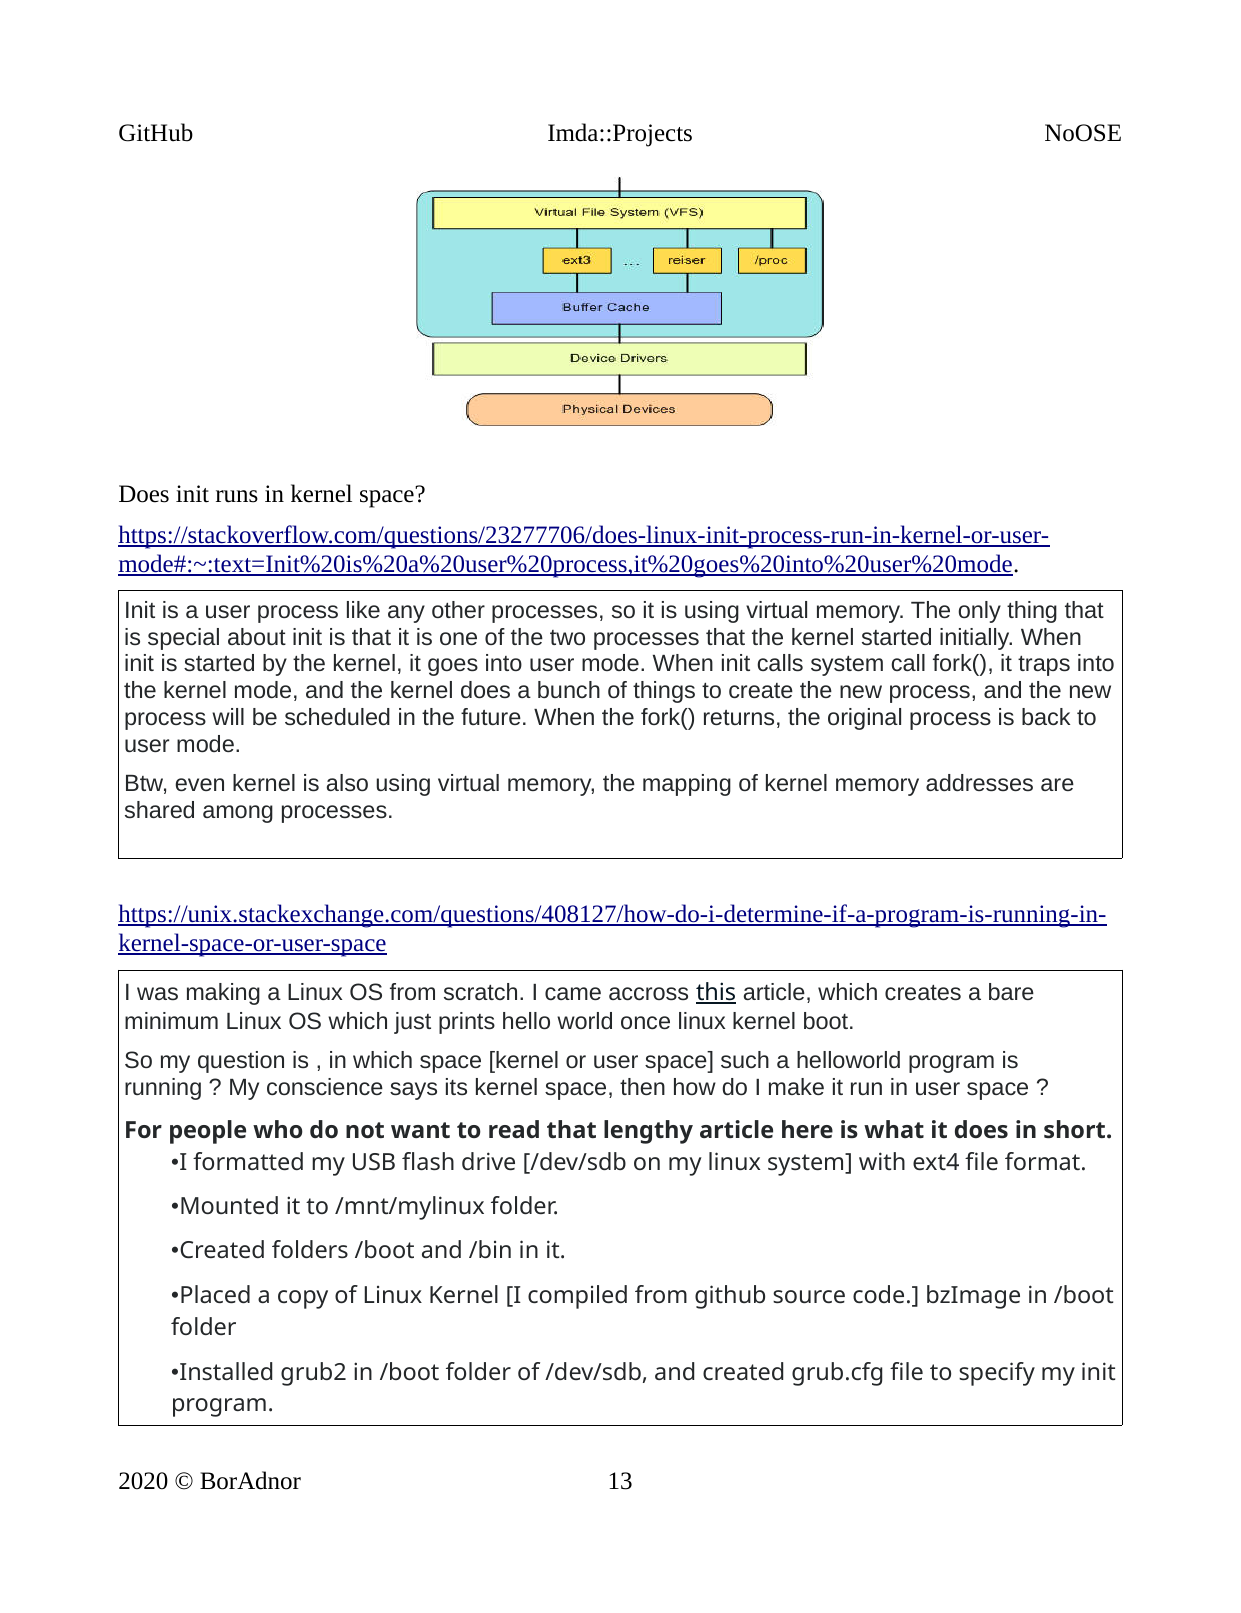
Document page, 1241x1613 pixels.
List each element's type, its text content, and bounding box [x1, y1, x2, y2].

table_header Init is a user process like any other processes, so it is using virtual memory. The only thing that is special about init is that it is one of the two processes that the kernel started initially. When init is started by the kernel, it goes into user mode. When init calls system call fork(), it traps into the kernel mode, and the kernel does a bunch of things to create the new process, and the new process will be scheduled in the future. When the fork() returns, the original process is back to user mode. Btw, even kernel is also using virtual memory, the mapping of kernel memory addresses are shared among processes. [119, 591, 1122, 858]
picture [416, 176, 824, 426]
table_header I was making a Linux OS from scratch. I came accross this article, which creates a bare minimum Linux OS which just prints hello world once linux kernel boot. So my question is , in which space [kernel or user space] such a helloworld program is running ? My conscience says its kernel space, then how do I make it run in user space ? For people who do not want to read that lengthy article here is what it does in short. I formatted my USB flash drive [/dev/sdb on my linux system] with ext4 file format. Mounted it to /mnt/mylinux folder. Created folders /boot and /bin in it. Placed a copy of Linux Kernel [I compiled from github source code.] bzImage in /boot folder Installed grub2 in /boot folder of /dev/sdb, and created grub.cfg file to specify my init program. [119, 971, 1122, 1424]
text https://stackoverflow.com/questions/23277706/does-linux-init-process-run-in-kernel-or-user-mode#:~:text=Init%20is%20a%20user%20process,it%20goes%20into%20user%20mode. [118, 520, 1122, 578]
text Does init runs in kernel space? [118, 479, 1122, 508]
text https://unix.stackexchange.com/questions/408127/how-do-i-determine-if-a-program-is-running-in-kernel-space-or-user-space [118, 899, 1122, 957]
